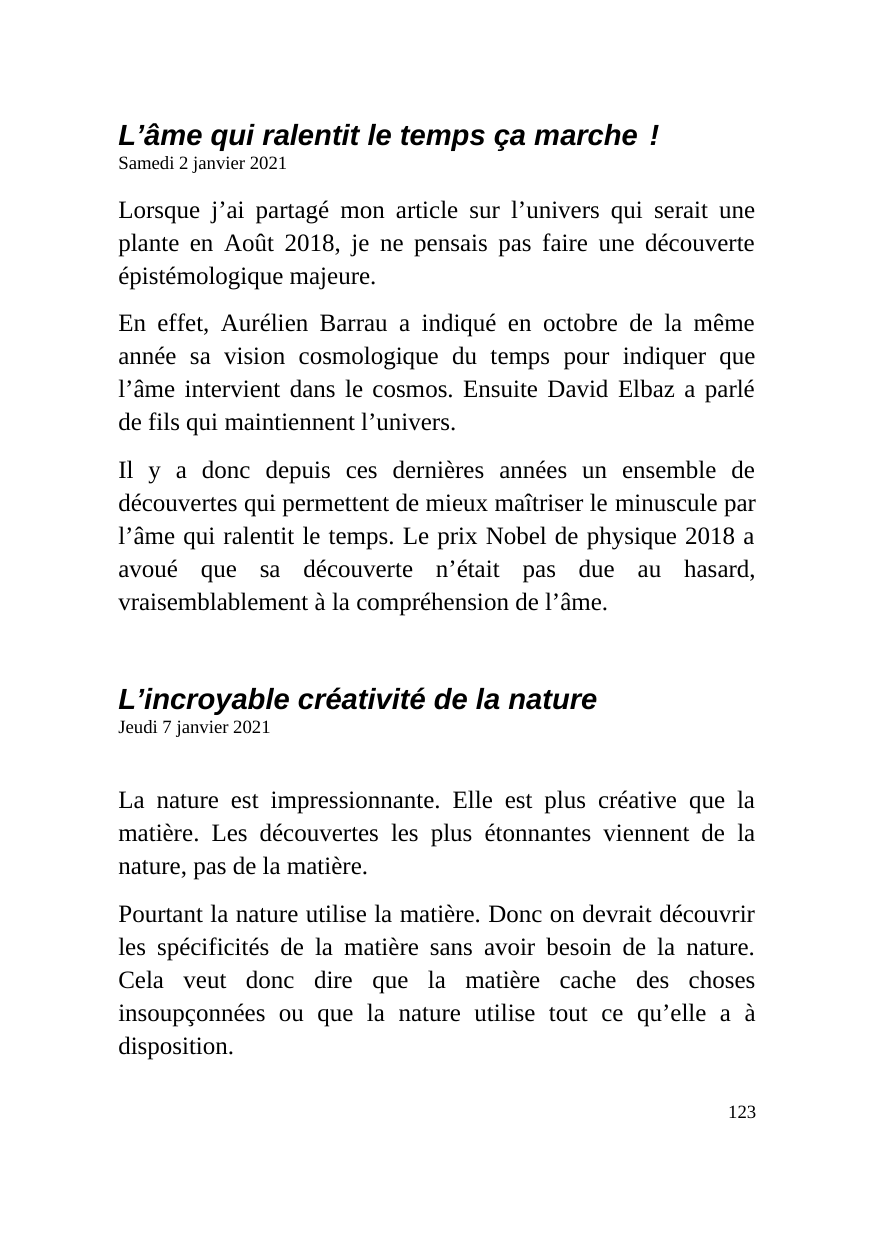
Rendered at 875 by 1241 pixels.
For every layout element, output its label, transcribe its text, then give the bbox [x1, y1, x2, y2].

text Samedi 2 janvier 2021 [118, 152, 756, 173]
subtitle L’âme qui ralentit le temps ça marche ! [118, 118, 756, 152]
subtitle L’incroyable créativité de la nature [118, 682, 756, 716]
text Jeudi 7 janvier 2021 [118, 716, 756, 737]
text Lorsque j’ai partagé mon article sur l’univers qui serait une plante en Août 2018, je ne pensais pas faire une découverte épistémologique majeure. [118, 195, 756, 289]
text Il y a donc depuis ces dernières années un ensemble de découvertes qui permettent de mieux maîtriser le minuscule par l’âme qui ralentit le temps. Le prix Nobel de physique 2018 a avoué que sa découverte n’était pas due au hasard, vraisemblablement à la compréhension de l’âme. [118, 455, 756, 616]
text La nature est impressionnante. Elle est plus créative que la matière. Les découvertes les plus étonnantes viennent de la nature, pas de la matière. [118, 785, 756, 880]
text En effet, Aurélien Barrau a indiqué en octobre de la même année sa vision cosmologique du temps pour indiquer que l’âme intervient dans le cosmos. Ensuite David Elbaz a parlé de fils qui maintiennent l’univers. [118, 308, 756, 436]
text Pourtant la nature utilise la matière. Donc on devrait découvrir les spécificités de la matière sans avoir besoin de la nature. Cela veut donc dire que la matière cache des choses insoupçonnées ou que la nature utilise tout ce qu’elle a à disposition. [118, 899, 756, 1059]
